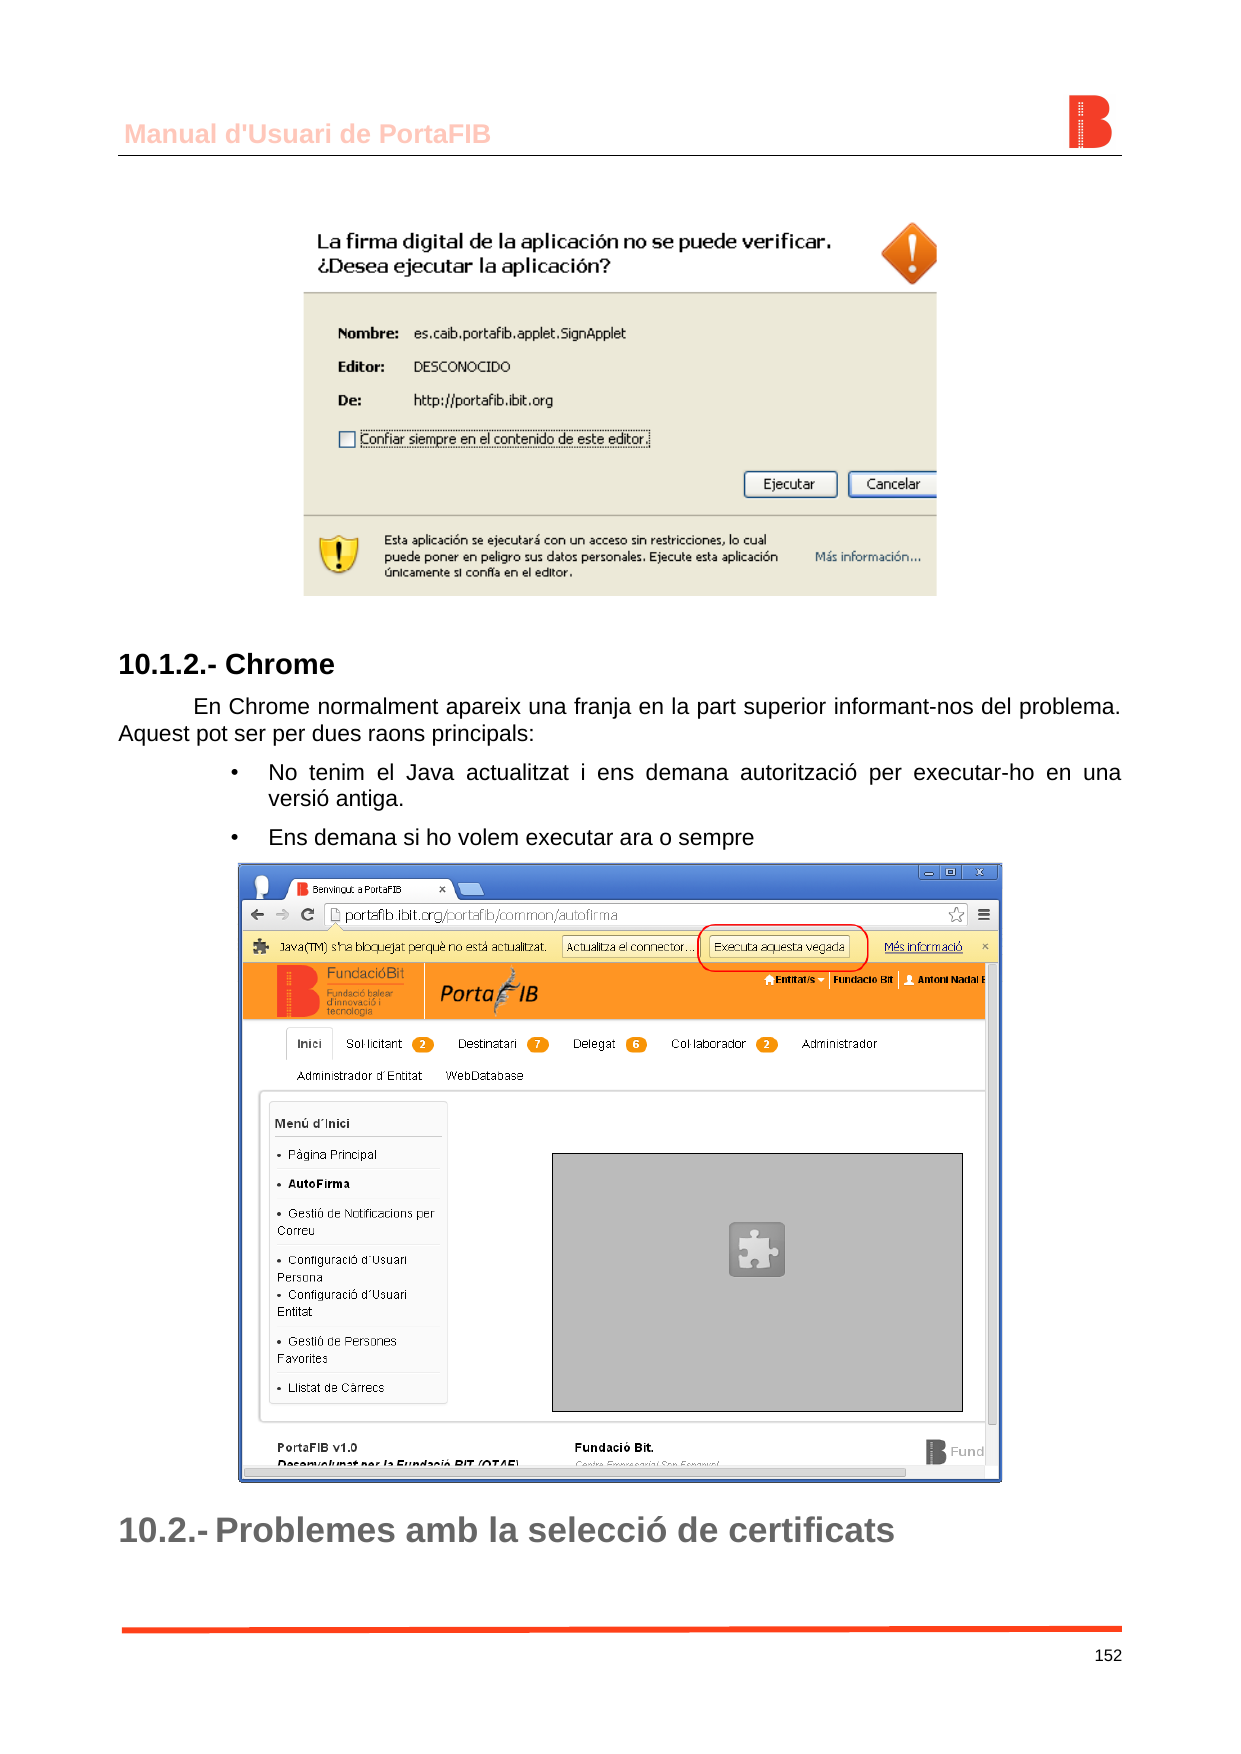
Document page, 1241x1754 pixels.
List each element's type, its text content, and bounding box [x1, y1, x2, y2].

picture [1063, 94, 1117, 150]
list Ens demana si ho volem executar ara o sempre [231, 824, 1122, 850]
subtitle Chrome [118, 647, 1122, 681]
picture [237, 862, 1003, 1485]
list No tenim el Java actualitzat i ens demana autorització per executar-ho en una versió antiga. [231, 758, 1122, 811]
subtitle Problemes amb la selecció de certificats [118, 1509, 1122, 1550]
picture [303, 215, 937, 596]
text En Chrome normalment apareix una franja en la part superior informant-nos del problema. Aquest pot ser per dues raons principals: [118, 693, 1122, 746]
